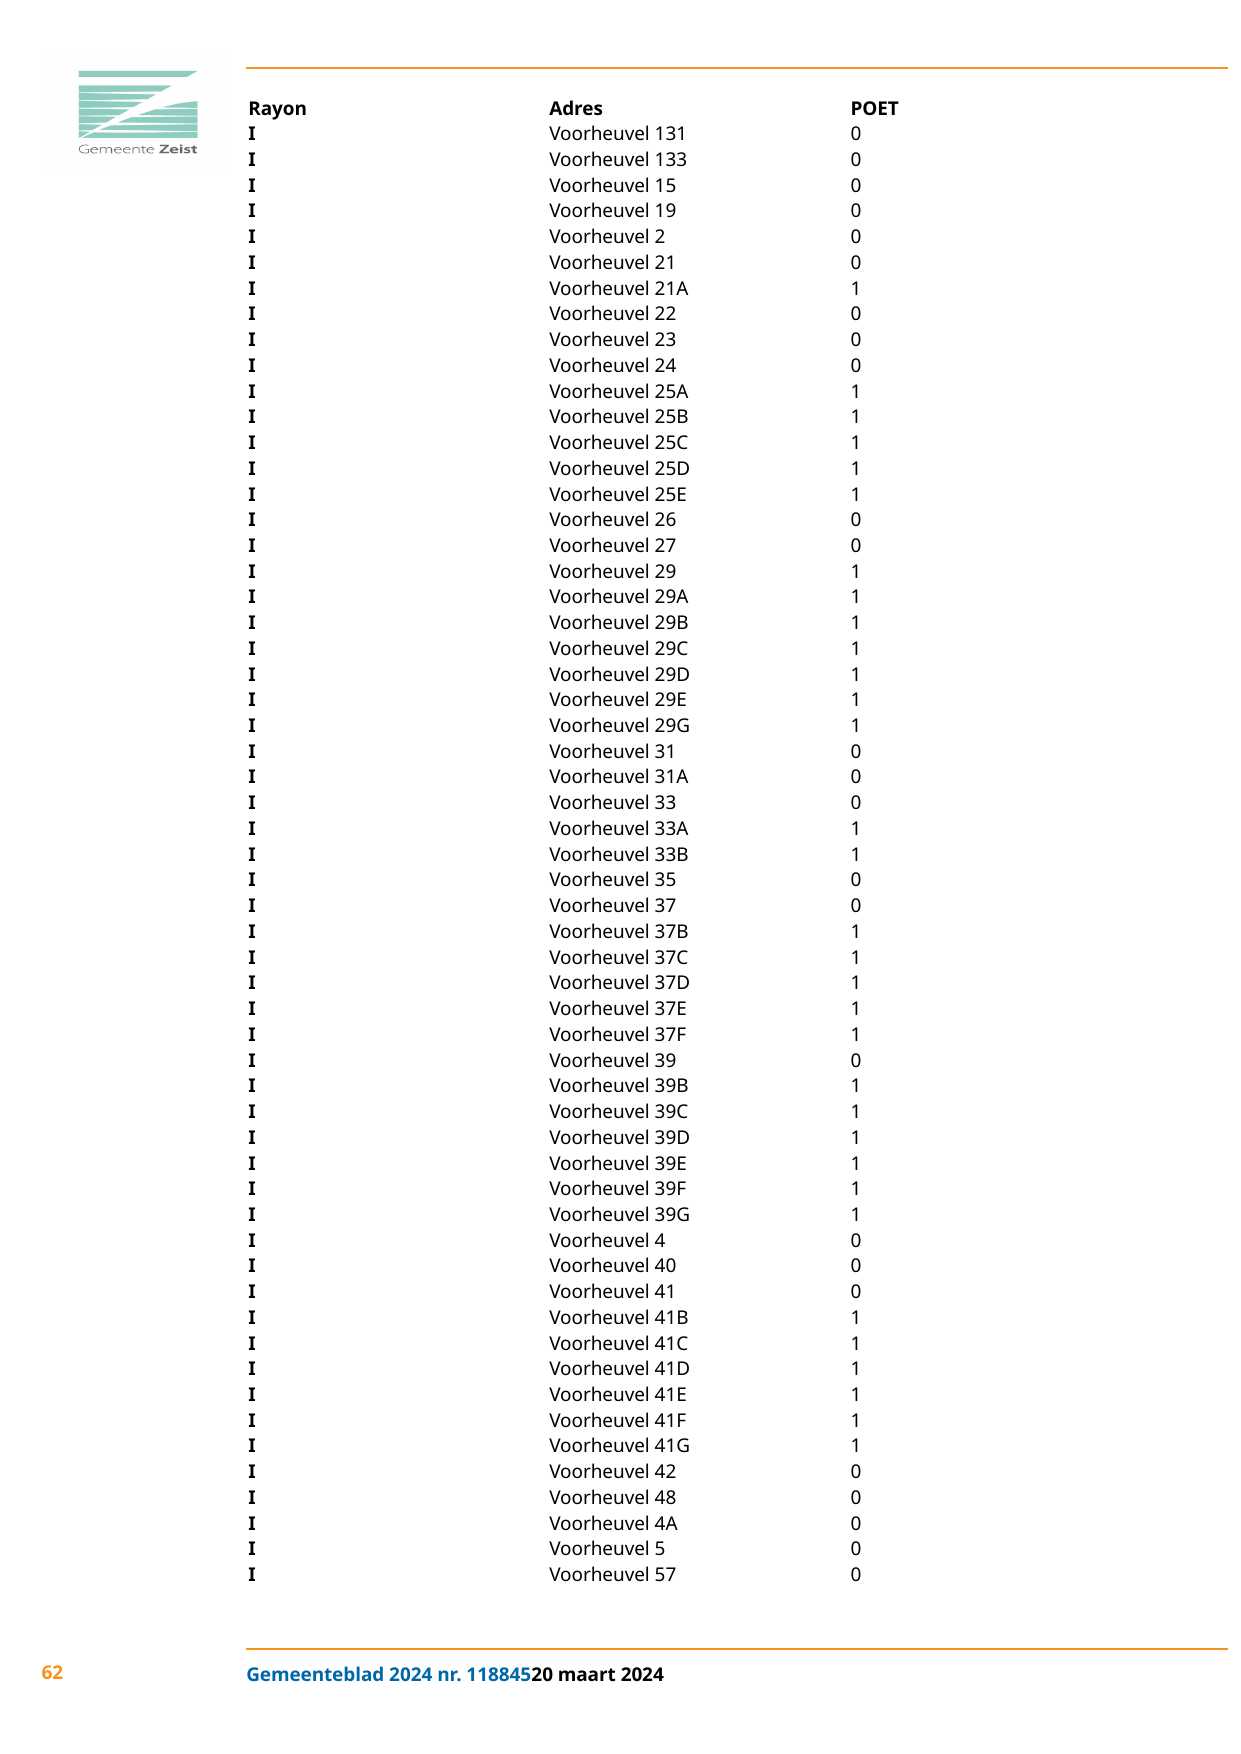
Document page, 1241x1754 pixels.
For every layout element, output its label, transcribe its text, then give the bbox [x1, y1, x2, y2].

table_cell 1 [850, 815, 1152, 841]
table_cell Voorheuvel 39 [549, 1047, 850, 1072]
table_header POET [850, 95, 1152, 121]
table_cell I [248, 970, 549, 995]
table_cell 1 [850, 1175, 1152, 1201]
table_cell Voorheuvel 37F [549, 1021, 850, 1047]
table_cell 1 [850, 584, 1152, 609]
table_cell Voorheuvel 41C [549, 1330, 850, 1356]
table_cell Voorheuvel 37E [549, 995, 850, 1021]
table_cell Voorheuvel 29B [549, 609, 850, 635]
table_cell 1 [850, 1124, 1152, 1150]
table_cell 1 [850, 661, 1152, 687]
table_cell 0 [850, 1047, 1152, 1072]
table_cell Voorheuvel 133 [549, 146, 850, 172]
table_cell 0 [850, 121, 1152, 146]
table_cell 1 [850, 1381, 1152, 1407]
table_cell I [248, 1201, 549, 1227]
table_cell I [248, 918, 549, 944]
table_cell Voorheuvel 39C [549, 1098, 850, 1124]
table_cell 0 [850, 1536, 1152, 1561]
table_cell 1 [850, 1356, 1152, 1381]
table_cell Voorheuvel 42 [549, 1459, 850, 1484]
table_cell Voorheuvel 25D [549, 455, 850, 481]
table_cell 1 [850, 429, 1152, 455]
table_cell Voorheuvel 29G [549, 712, 850, 738]
table_cell 1 [850, 1330, 1152, 1356]
table_cell I [248, 661, 549, 687]
table_cell 1 [850, 635, 1152, 661]
table_cell Voorheuvel 41 [549, 1278, 850, 1304]
table_cell I [248, 481, 549, 506]
table_cell I [248, 1098, 549, 1124]
table_cell Voorheuvel 31A [549, 764, 850, 789]
table_cell Voorheuvel 22 [549, 301, 850, 326]
table_cell 1 [850, 481, 1152, 506]
table_cell Voorheuvel 21A [549, 275, 850, 301]
table_cell Voorheuvel 21 [549, 249, 850, 275]
table_cell Voorheuvel 37C [549, 944, 850, 969]
table_cell Voorheuvel 24 [549, 352, 850, 378]
table_cell 0 [850, 1561, 1152, 1587]
table_cell I [248, 1124, 549, 1150]
table_cell 0 [850, 352, 1152, 378]
table_cell 1 [850, 1304, 1152, 1330]
table_cell I [248, 738, 549, 764]
table_cell Voorheuvel 29E [549, 687, 850, 712]
table_cell Voorheuvel 39E [549, 1150, 850, 1175]
table_cell I [248, 352, 549, 378]
table_cell I [248, 841, 549, 867]
table_cell 1 [850, 1201, 1152, 1227]
table_cell I [248, 558, 549, 584]
table_cell 1 [850, 558, 1152, 584]
table_cell Voorheuvel 39B [549, 1073, 850, 1098]
table_cell I [248, 1150, 549, 1175]
table_cell I [248, 790, 549, 815]
table_cell 0 [850, 249, 1152, 275]
table_cell 0 [850, 1253, 1152, 1278]
table_cell 1 [850, 1150, 1152, 1175]
picture [41, 47, 231, 172]
table_cell I [248, 635, 549, 661]
table_cell Voorheuvel 35 [549, 867, 850, 892]
table_cell Voorheuvel 33A [549, 815, 850, 841]
table_cell Voorheuvel 4A [549, 1510, 850, 1536]
table_cell Voorheuvel 23 [549, 326, 850, 352]
table_cell Voorheuvel 40 [549, 1253, 850, 1278]
table_cell 1 [850, 455, 1152, 481]
table_cell Voorheuvel 25A [549, 378, 850, 403]
table_cell I [248, 1330, 549, 1356]
table_cell 1 [850, 1098, 1152, 1124]
table_cell I [248, 146, 549, 172]
table_cell I [248, 687, 549, 712]
table_cell I [248, 944, 549, 969]
table_cell I [248, 532, 549, 558]
table_cell 1 [850, 918, 1152, 944]
table_cell I [248, 224, 549, 249]
table_cell I [248, 1459, 549, 1484]
table_cell I [248, 455, 549, 481]
table_cell Voorheuvel 41B [549, 1304, 850, 1330]
table_cell 0 [850, 1484, 1152, 1510]
table_cell I [248, 198, 549, 223]
table_cell I [248, 301, 549, 326]
table_cell Voorheuvel 26 [549, 506, 850, 532]
table_cell Voorheuvel 39F [549, 1175, 850, 1201]
table_cell Voorheuvel 4 [549, 1227, 850, 1253]
table_cell 1 [850, 1073, 1152, 1098]
table_cell Voorheuvel 25C [549, 429, 850, 455]
table_cell I [248, 121, 549, 146]
table_cell Voorheuvel 48 [549, 1484, 850, 1510]
table_cell Voorheuvel 25E [549, 481, 850, 506]
table_cell Voorheuvel 2 [549, 224, 850, 249]
table_cell I [248, 815, 549, 841]
table_cell Voorheuvel 41D [549, 1356, 850, 1381]
table_cell Voorheuvel 57 [549, 1561, 850, 1587]
table_cell Voorheuvel 39D [549, 1124, 850, 1150]
table_cell Voorheuvel 33 [549, 790, 850, 815]
table_cell Voorheuvel 29 [549, 558, 850, 584]
table_cell Voorheuvel 131 [549, 121, 850, 146]
table_cell I [248, 995, 549, 1021]
table_cell Voorheuvel 41E [549, 1381, 850, 1407]
table_cell Voorheuvel 33B [549, 841, 850, 867]
table_cell 1 [850, 712, 1152, 738]
table_cell 0 [850, 1459, 1152, 1484]
table_cell I [248, 1381, 549, 1407]
table_cell 1 [850, 944, 1152, 969]
table_cell Voorheuvel 25B [549, 404, 850, 429]
table_cell I [248, 1433, 549, 1458]
table_cell I [248, 378, 549, 403]
table_cell Voorheuvel 5 [549, 1536, 850, 1561]
table_cell Voorheuvel 39G [549, 1201, 850, 1227]
table_cell 1 [850, 1407, 1152, 1433]
table_cell Voorheuvel 29C [549, 635, 850, 661]
table_cell Voorheuvel 37B [549, 918, 850, 944]
table_cell 0 [850, 790, 1152, 815]
table_cell Voorheuvel 27 [549, 532, 850, 558]
table_cell I [248, 893, 549, 918]
table_cell 0 [850, 867, 1152, 892]
table_cell I [248, 1227, 549, 1253]
table_cell I [248, 1304, 549, 1330]
table_cell I [248, 1356, 549, 1381]
table_cell I [248, 584, 549, 609]
table_cell I [248, 1407, 549, 1433]
table_cell Voorheuvel 29A [549, 584, 850, 609]
table_cell 0 [850, 764, 1152, 789]
table_cell Voorheuvel 31 [549, 738, 850, 764]
table_cell I [248, 506, 549, 532]
table_cell Voorheuvel 41G [549, 1433, 850, 1458]
table_cell I [248, 326, 549, 352]
table_cell I [248, 1253, 549, 1278]
table_cell I [248, 429, 549, 455]
table_cell I [248, 1510, 549, 1536]
table_cell I [248, 712, 549, 738]
table_cell I [248, 1484, 549, 1510]
table_cell 1 [850, 970, 1152, 995]
table_cell I [248, 1278, 549, 1304]
table_cell 1 [850, 841, 1152, 867]
table_cell Voorheuvel 37D [549, 970, 850, 995]
table_cell I [248, 609, 549, 635]
table_cell 0 [850, 146, 1152, 172]
table_cell 0 [850, 506, 1152, 532]
table_cell I [248, 172, 549, 198]
table_header Adres [549, 95, 850, 121]
table_cell I [248, 404, 549, 429]
table_cell 0 [850, 198, 1152, 223]
table_cell I [248, 764, 549, 789]
table_cell Voorheuvel 29D [549, 661, 850, 687]
table_cell 0 [850, 172, 1152, 198]
table_cell I [248, 867, 549, 892]
table_cell 1 [850, 404, 1152, 429]
table_cell 1 [850, 687, 1152, 712]
table_cell I [248, 249, 549, 275]
table_cell 1 [850, 995, 1152, 1021]
table_cell I [248, 1175, 549, 1201]
table_cell Voorheuvel 41F [549, 1407, 850, 1433]
table_cell Voorheuvel 37 [549, 893, 850, 918]
table_cell Voorheuvel 15 [549, 172, 850, 198]
table_cell 0 [850, 326, 1152, 352]
table_cell 1 [850, 609, 1152, 635]
table_cell 0 [850, 1227, 1152, 1253]
table_cell 0 [850, 738, 1152, 764]
table_cell 0 [850, 1510, 1152, 1536]
table_cell 1 [850, 1433, 1152, 1458]
table_cell I [248, 275, 549, 301]
table_cell Voorheuvel 19 [549, 198, 850, 223]
table_cell 0 [850, 301, 1152, 326]
table_cell I [248, 1561, 549, 1587]
table_cell I [248, 1073, 549, 1098]
table_cell I [248, 1021, 549, 1047]
table_cell 0 [850, 224, 1152, 249]
table_cell 0 [850, 532, 1152, 558]
table_cell I [248, 1047, 549, 1072]
table_header Rayon [248, 95, 549, 121]
table_cell 0 [850, 1278, 1152, 1304]
table_cell 0 [850, 893, 1152, 918]
table_cell 1 [850, 378, 1152, 403]
table_cell I [248, 1536, 549, 1561]
table_cell 1 [850, 1021, 1152, 1047]
table_cell 1 [850, 275, 1152, 301]
